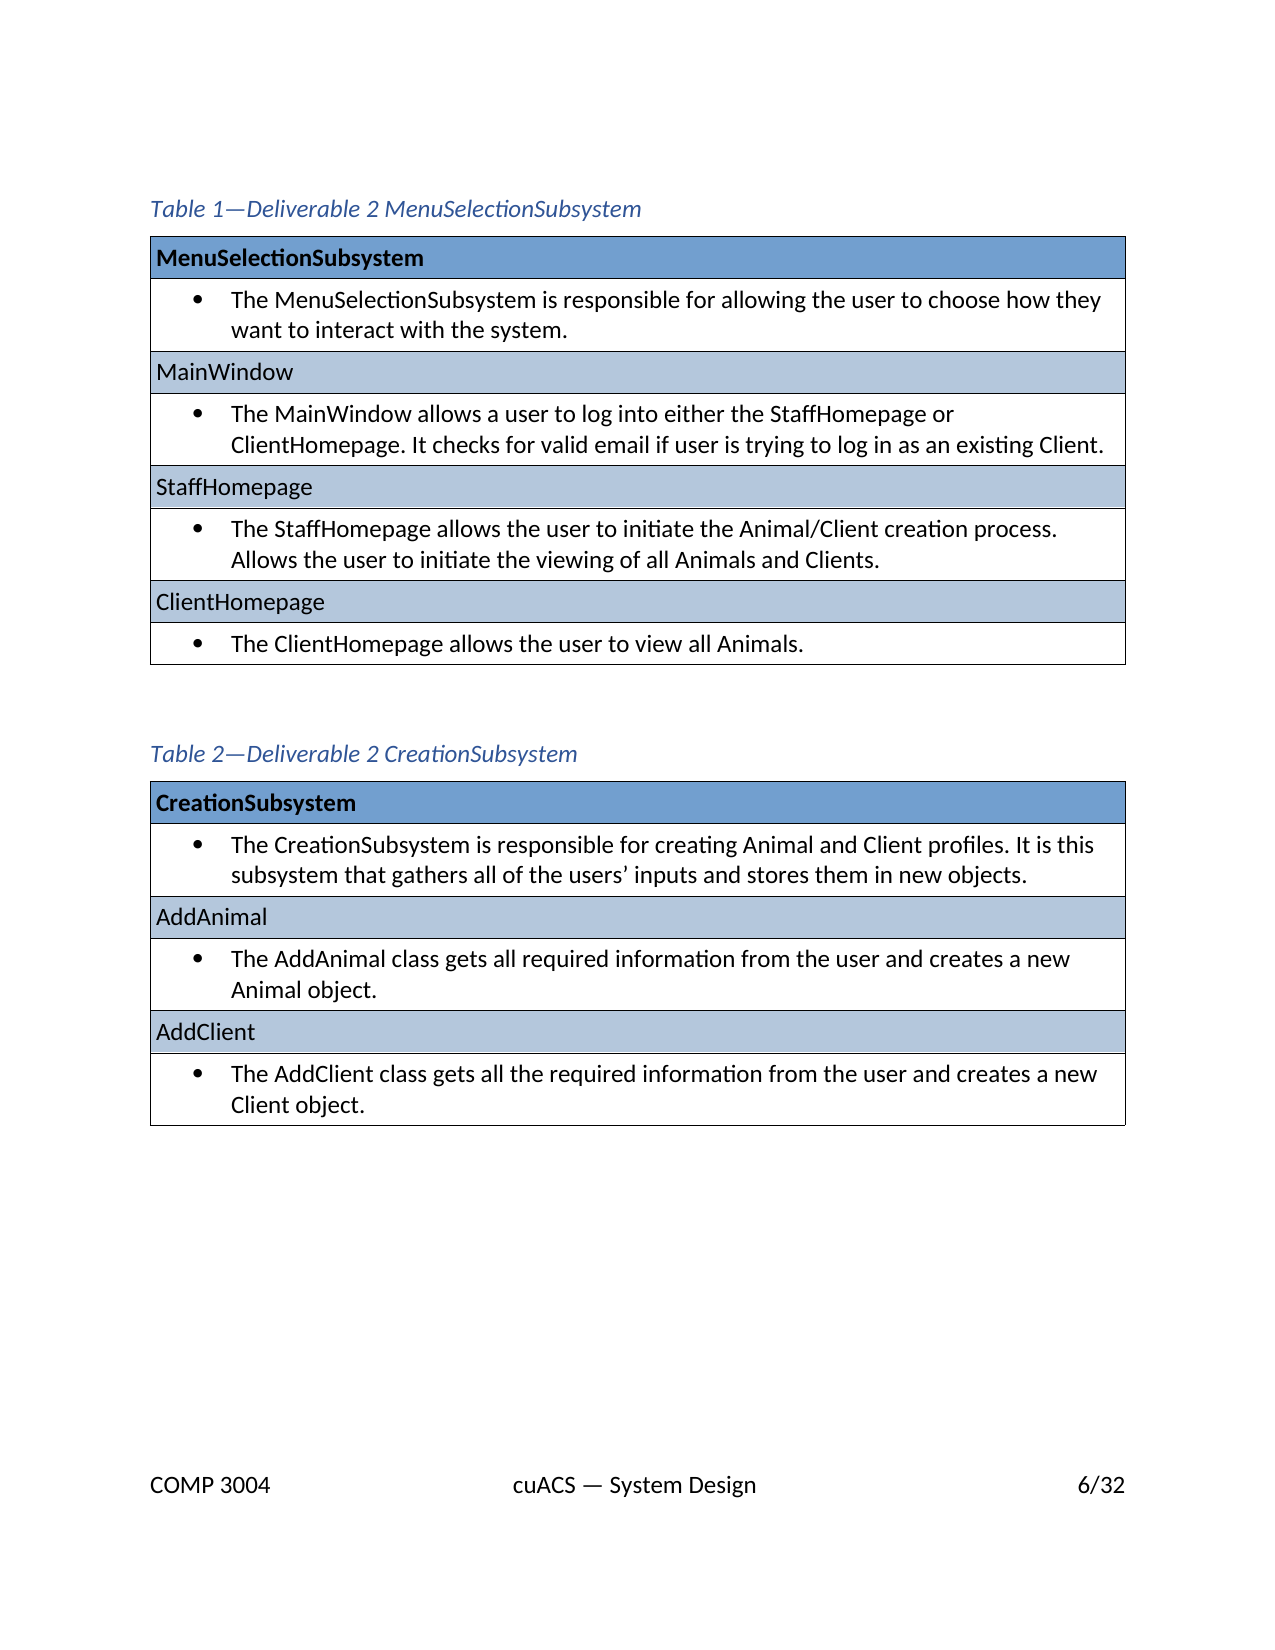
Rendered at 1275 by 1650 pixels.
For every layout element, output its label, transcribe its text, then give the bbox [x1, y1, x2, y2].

table_cell The CreationSubsystem is responsible for creating Animal and Client profiles. It is this subsystem that gathers all of the users’ inputs and stores them in new objects. [151, 824, 1125, 896]
table_cell StaffHomepage [151, 466, 1125, 507]
table_cell AddClient [151, 1011, 1125, 1052]
table_cell The ClientHomepage allows the user to view all Animals. [151, 623, 1125, 664]
table_cell MainWindow [151, 352, 1125, 393]
table_cell The StaffHomepage allows the user to initiate the Animal/Client creation process. Allows the user to initiate the viewing of all Animals and Clients. [151, 509, 1125, 580]
table_cell The MainWindow allows a user to log into either the StaffHomepage or ClientHomepage. It checks for valid email if user is trying to log in as an existing Client. [151, 394, 1125, 465]
table_header MenuSelectionSubsystem [151, 237, 1125, 278]
table_cell The AddClient class gets all the required information from the user and creates a new Client object. [151, 1054, 1125, 1125]
table_cell The MenuSelectionSubsystem is responsible for allowing the user to choose how they want to interact with the system. [151, 279, 1125, 351]
table_cell ClientHomepage [151, 581, 1125, 622]
text Table 2—Deliverable 2 CreationSubsystem [150, 738, 1125, 768]
table_cell AddAnimal [151, 897, 1125, 938]
table_header CreationSubsystem [151, 782, 1125, 823]
table_cell The AddAnimal class gets all required information from the user and creates a new Animal object. [151, 939, 1125, 1010]
text Table 1—Deliverable 2 MenuSelectionSubsystem [150, 193, 1125, 223]
